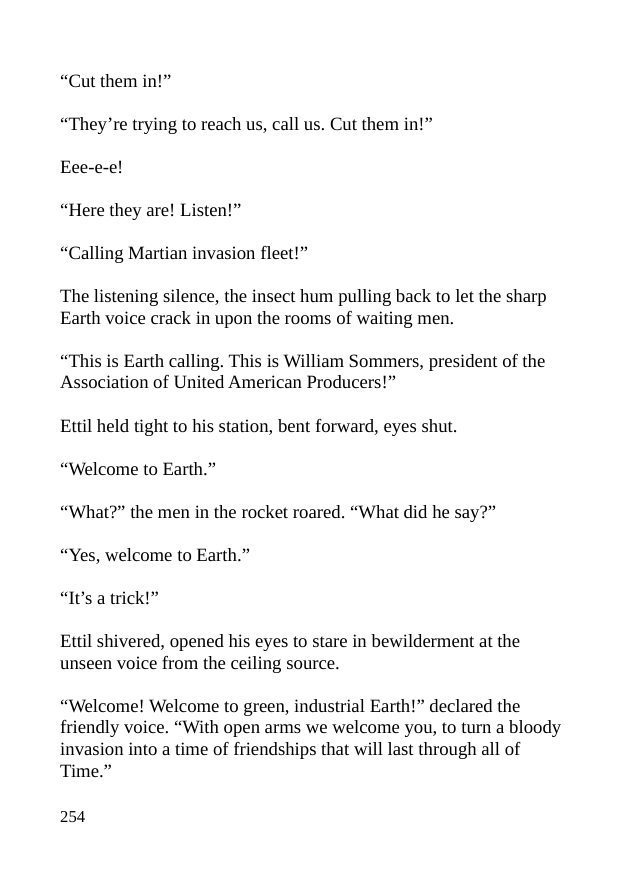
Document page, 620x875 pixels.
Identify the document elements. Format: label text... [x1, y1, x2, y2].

text “Cut them in!” “They’re trying to reach us, call us. Cut them in!” Eee-e-e! “Here they are! Listen!” “Calling Martian invasion fleet!” The listening silence, the insect hum pulling back to let the sharp Earth voice crack in upon the rooms of waiting men. “This is Earth calling. This is William Sommers, president of the Association of United American Producers!” Ettil held tight to his station, bent forward, eyes shut. “Welcome to Earth.” “What?” the men in the rocket roared. “What did he say?” “Yes, welcome to Earth.” “It’s a trick!” Ettil shivered, opened his eyes to stare in bewilderment at the unseen voice from the ceiling source. “Welcome! Welcome to green, industrial Earth!” declared the friendly voice. “With open arms we welcome you, to turn a bloody invasion into a time of friendships that will last through all of Time.” [60, 48, 571, 781]
